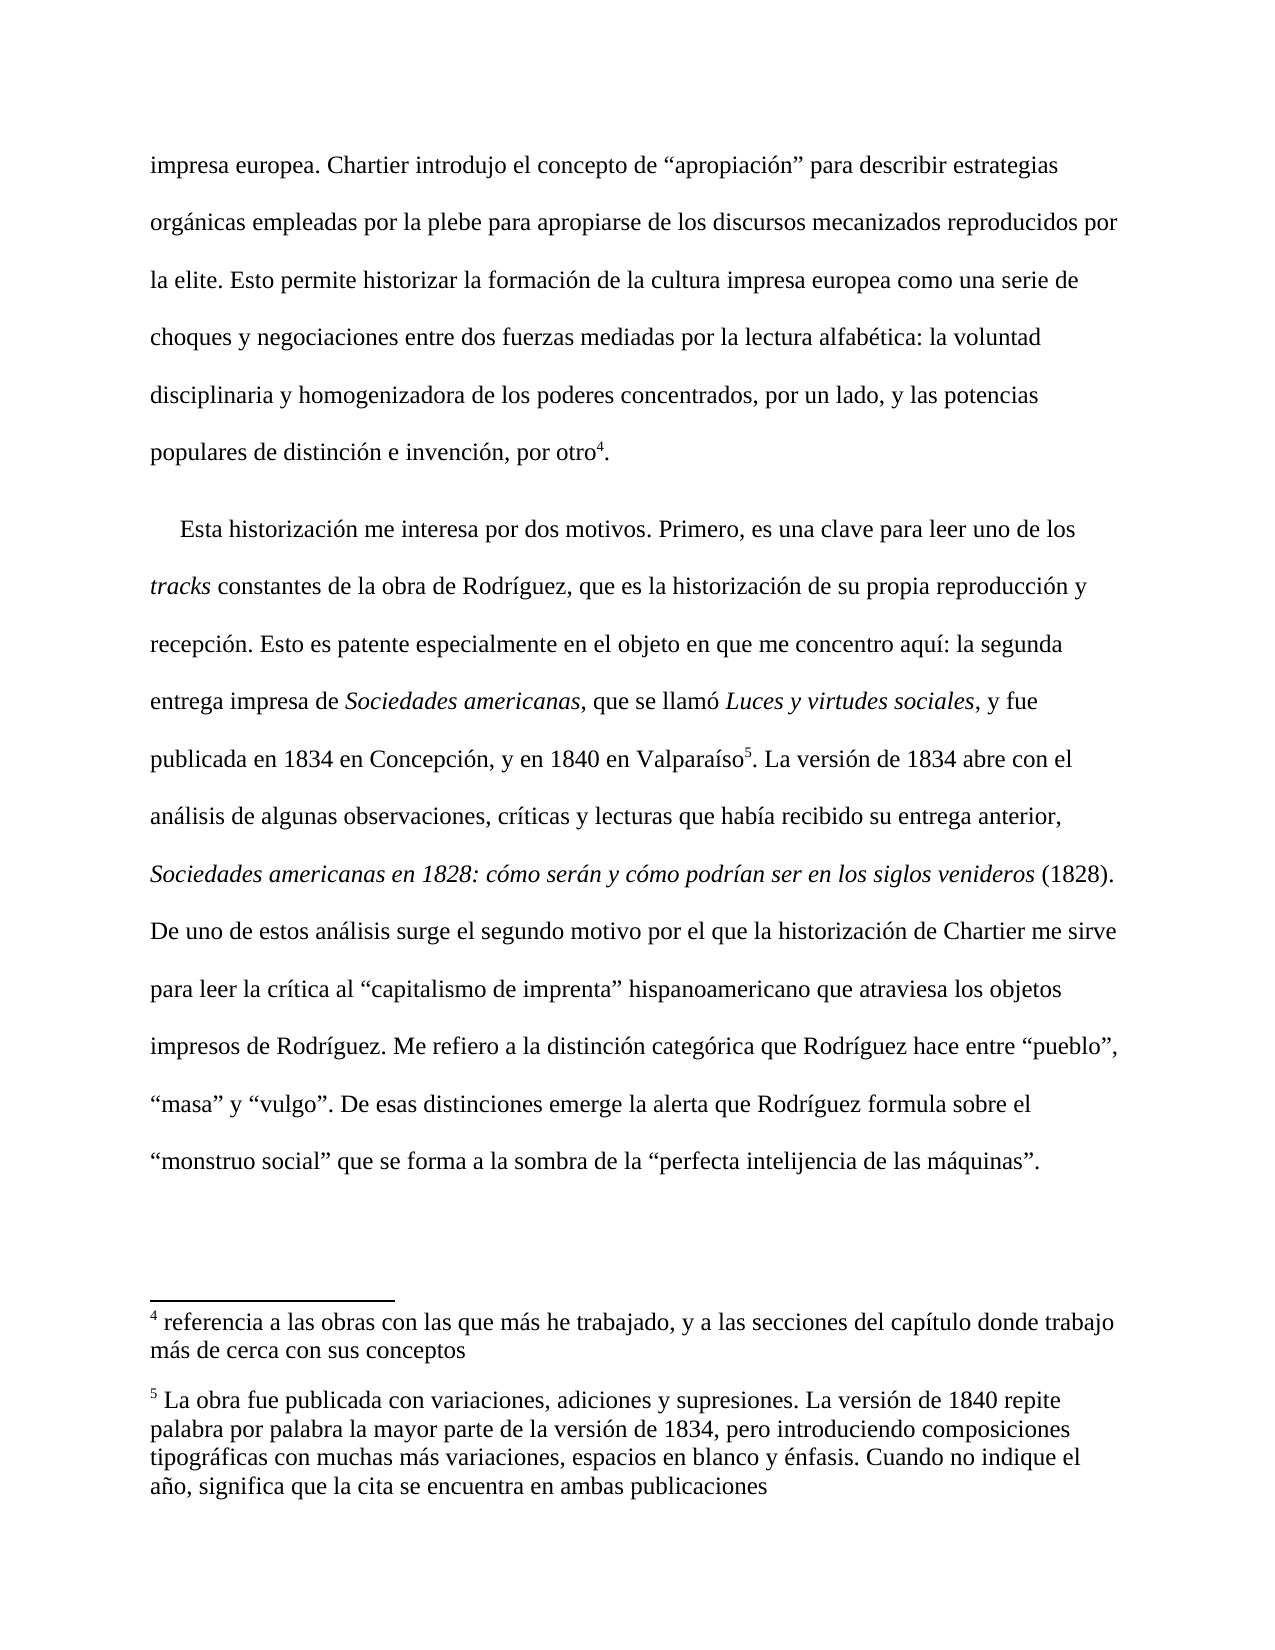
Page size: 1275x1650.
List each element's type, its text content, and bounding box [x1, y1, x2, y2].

text impresa europea. Chartier introdujo el concepto de “apropiación” para describir estrategias orgánicas empleadas por la plebe para apropiarse de los discursos mecanizados reproducidos por la elite. Esto permite historizar la formación de la cultura impresa europea como una serie de choques y negociaciones entre dos fuerzas mediadas por la lectura alfabética: la voluntad disciplinaria y homogenizadora de los poderes concentrados, por un lado, y las potencias populares de distinción e invención, por otro. [150, 150, 1125, 466]
text referencia a las obras con las que más he trabajado, y a las secciones del capítulo donde trabajo más de cerca con sus conceptos [150, 1307, 1125, 1364]
text La obra fue publicada con variaciones, adiciones y supresiones. La versión de 1840 repite palabra por palabra la mayor parte de la versión de 1834, pero introduciendo composiciones tipográficas con muchas más variaciones, espacios en blanco y énfasis. Cuando no indique el año, significa que la cita se encuentra en ambas publicaciones [150, 1385, 1125, 1500]
text Esta historización me interesa por dos motivos. Primero, es una clave para leer uno de los tracks constantes de la obra de Rodríguez, que es la historización de su propia reproducción y recepción. Esto es patente especialmente en el objeto en que me concentro aquí: la segunda entrega impresa de Sociedades americanas, que se llamó Luces y virtudes sociales, y fue publicada en 1834 en Concepción, y en 1840 en Valparaíso. La versión de 1834 abre con el análisis de algunas observaciones, críticas y lecturas que había recibido su entrega anterior, Sociedades americanas en 1828: cómo serán y cómo podrían ser en los siglos venideros (1828). De uno de estos análisis surge el segundo motivo por el que la historización de Chartier me sirve para leer la crítica al “capitalismo de imprenta” hispanoamericano que atraviesa los objetos impresos de Rodríguez. Me refiero a la distinción categórica que Rodríguez hace entre “pueblo”, “masa” y “vulgo”. De esas distinciones emerge la alerta que Rodríguez formula sobre el “monstruo social” que se forma a la sombra de la “perfecta intelijencia de las máquinas”. [150, 514, 1125, 1175]
